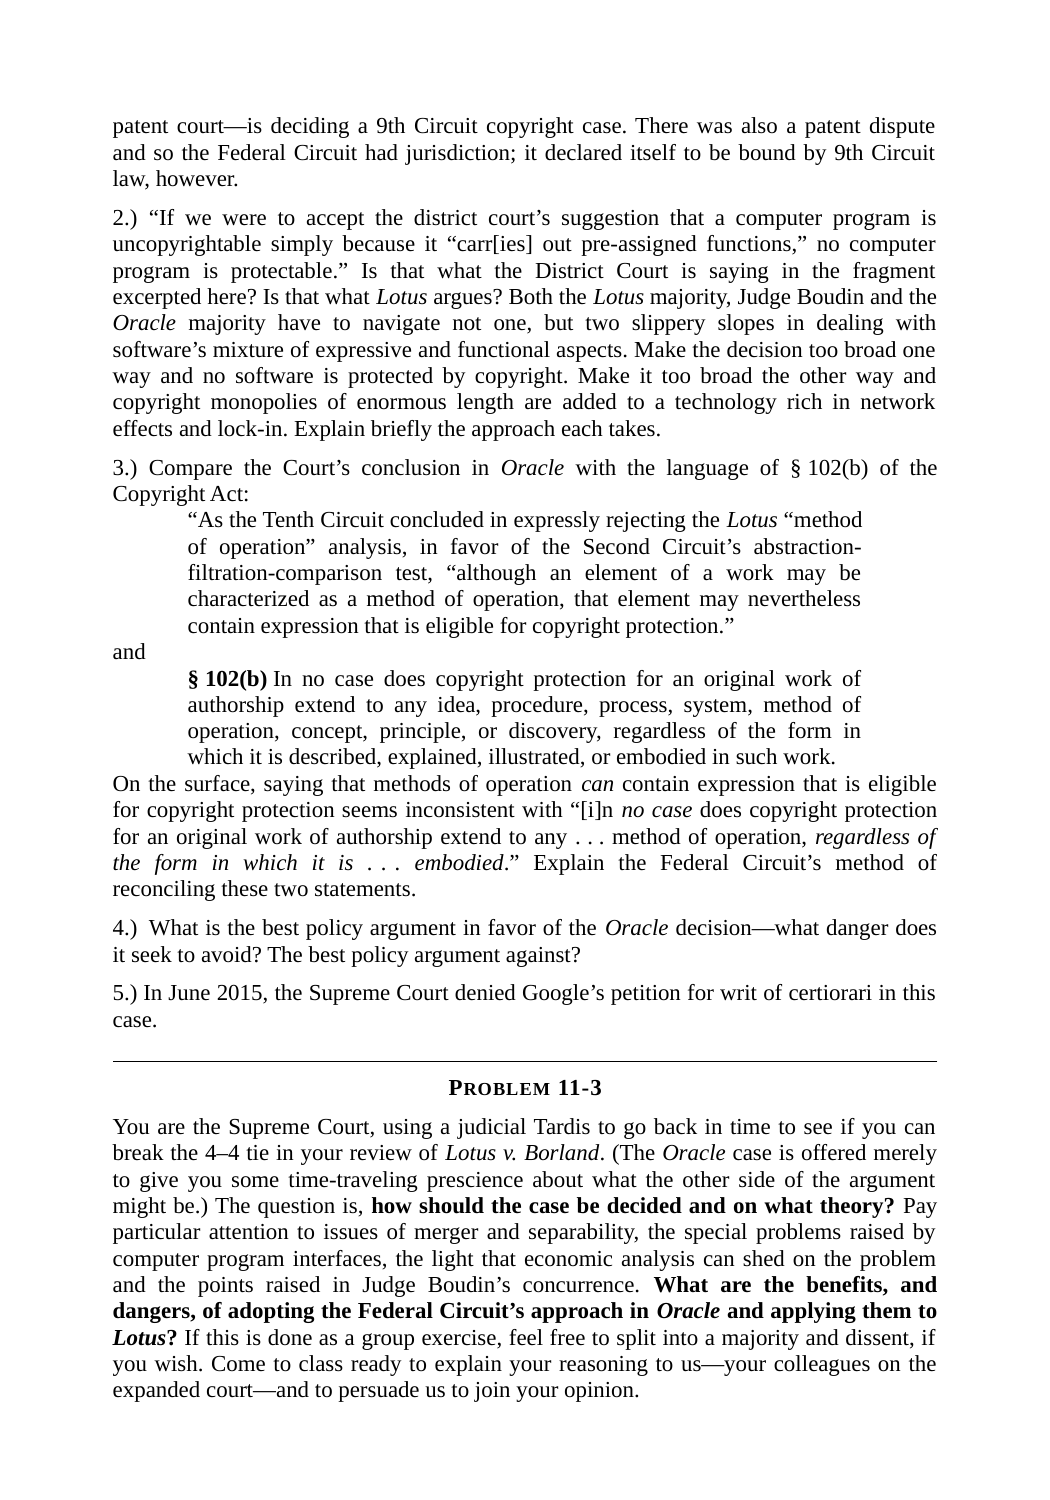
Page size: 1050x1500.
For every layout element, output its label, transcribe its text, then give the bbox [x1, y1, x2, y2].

text You are the Supreme Court, using a judicial Tardis to go back in time to see if you can break the 4–4 tie in your review of Lotus v. Borland. (The Oracle case is offered merely to give you some time-traveling prescience about what the other side of the argument might be.) The question is, how should the case be decided and on what theory? Pay particular attention to issues of merger and separability, the special problems raised by computer program interfaces, the light that economic analysis can shed on the problem and the points raised in Judge Boudin’s concurrence. What are the benefits, and dangers, of adopting the Federal Circuit’s approach in Oracle and applying them to Lotus? If this is done as a group exercise, feel free to split into a majority and dissent, if you wish. Come to class ready to explain your reasoning to us—your colleagues on the expanded court—and to persuade us to join your opinion. [112, 1113, 937, 1403]
text 2.) “If we were to accept the district court’s suggestion that a computer program is uncopyrightable simply because it “carr[ies] out pre-assigned functions,” no computer program is protectable.” Is that what the District Court is saying in the fragment excerpted here? Is that what Lotus argues? Both the Lotus majority, Judge Boudin and the Oracle majority have to navigate not one, but two slippery slopes in dealing with software’s mixture of expressive and functional aspects. Make the decision too broad one way and no software is protected by copyright. Make it too broad the other way and copyright monopolies of enormous length are added to a technology rich in network effects and lock-in. Explain briefly the approach each takes. [112, 204, 937, 441]
text On the surface, saying that methods of operation can contain expression that is eligible for copyright protection seems inconsistent with “[i]n no case does copyright protection for an original work of authorship extend to any . . . method of operation, regardless of the form in which it is . . . embodied.” Explain the Federal Circuit’s method of reconciling these two statements. [112, 770, 937, 902]
text 5.) In June 2015, the Supreme Court denied Google’s petition for writ of certiorari in this case. [112, 979, 937, 1032]
text § 102(b) In no case does copyright protection for an original work of authorship extend to any idea, procedure, process, system, method of operation, concept, principle, or discovery, regardless of the form in which it is described, explained, illustrated, or embodied in such work. [187, 664, 862, 770]
text 3.) Compare the Court’s conclusion in Oracle with the language of § 102(b) of the Copyright Act: [112, 454, 937, 506]
text Problem 11-3 [112, 1074, 937, 1101]
text “As the Tenth Circuit concluded in expressly rejecting the Lotus “method of operation” analysis, in favor of the Second Circuit’s abstraction-filtration-comparison test, “although an element of a work may be characterized as a method of operation, that element may nevertheless contain expression that is eligible for copyright protection.” [187, 506, 862, 638]
text and [112, 638, 937, 664]
text patent court—is deciding a 9th Circuit copyright case. There was also a patent dispute and so the Federal Circuit had jurisdiction; it declared itself to be bound by 9th Circuit law, however. [112, 112, 937, 192]
text 4.) What is the best policy argument in favor of the Oracle decision—what danger does it seek to avoid? The best policy argument against? [112, 914, 937, 967]
